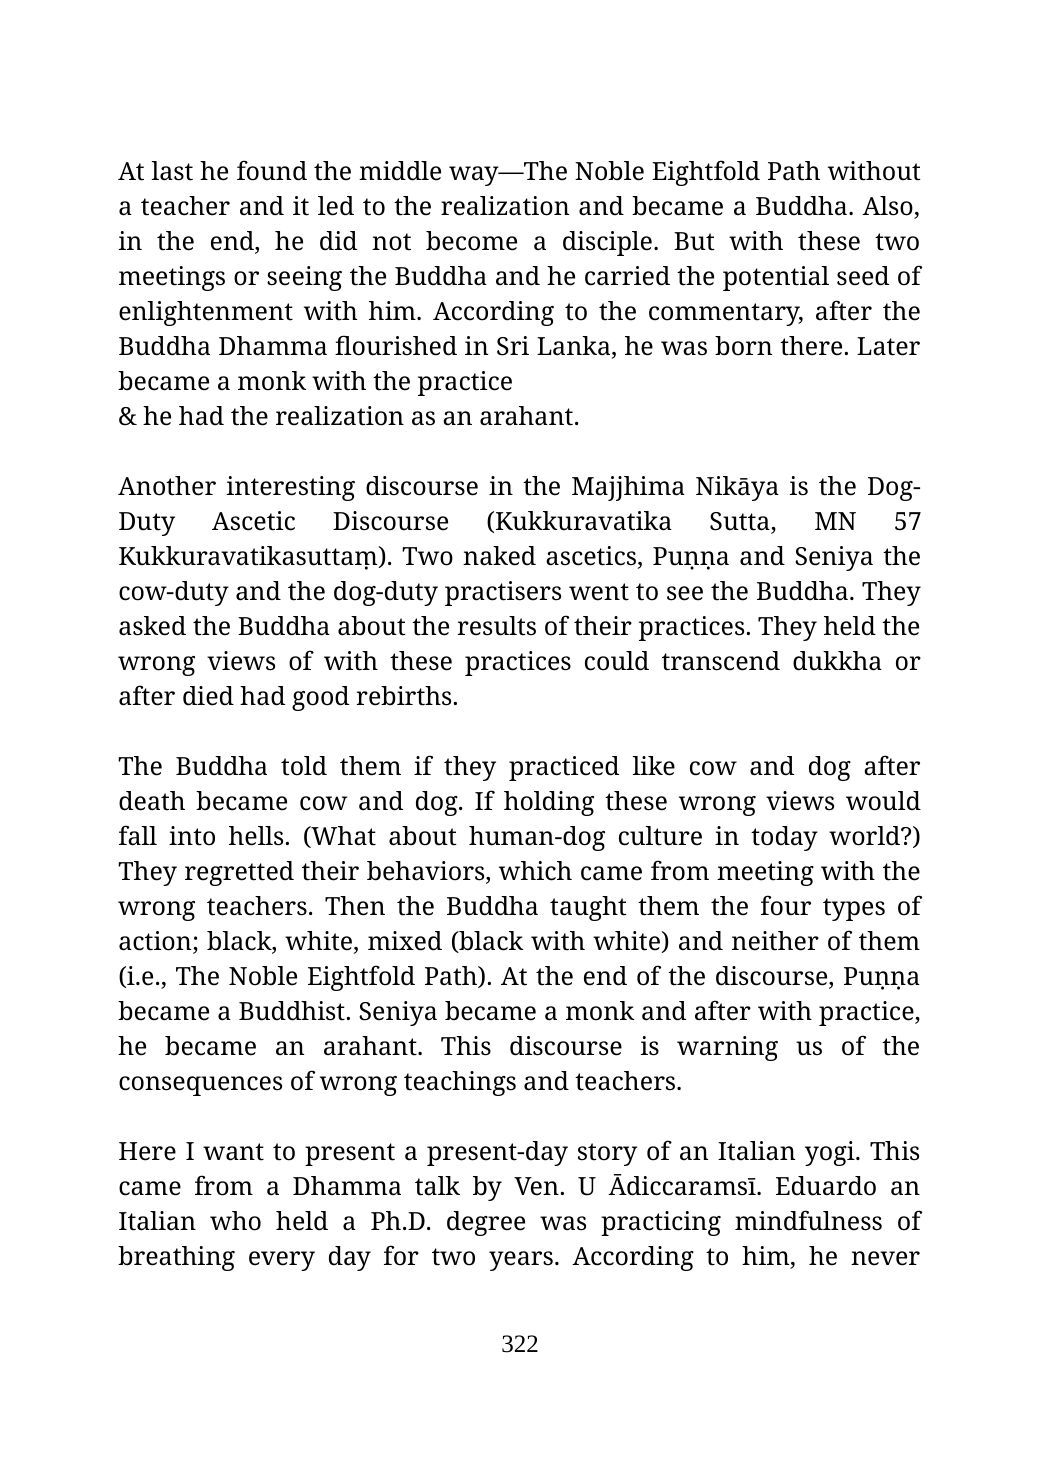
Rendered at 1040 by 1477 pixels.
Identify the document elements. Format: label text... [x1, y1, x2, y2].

text At last he found the middle way—The Noble Eightfold Path without a teacher and it led to the realization and became a Buddha. Also, in the end, he did not become a disciple. But with these two meetings or seeing the Buddha and he carried the potential seed of enlightenment with him. According to the commentary, after the Buddha Dhamma flourished in Sri Lanka, he was born there. Later became a monk with the practice & he had the realization as an arahant. Another interesting discourse in the Majjhima Nikāya is the Dog-Duty Ascetic Discourse (Kukkuravatika Sutta, MN 57 Kukkuravatikasuttaṃ). Two naked ascetics, Puṇṇa and Seniya the cow-duty and the dog-duty practisers went to see the Buddha. They asked the Buddha about the results of their practices. They held the wrong views of with these practices could transcend dukkha or after died had good rebirths. The Buddha told them if they practiced like cow and dog after death became cow and dog. If holding these wrong views would fall into hells. (What about human-dog culture in today world?) They regretted their behaviors, which came from meeting with the wrong teachers. Then the Buddha taught them the four types of action; black, white, mixed (black with white) and neither of them (i.e., The Noble Eightfold Path). At the end of the discourse, Puṇṇa became a Buddhist. Seniya became a monk and after with practice, he became an arahant. This discourse is warning us of the consequences of wrong teachings and teachers. Here I want to present a present-day story of an Italian yogi. This came from a Dhamma talk by Ven. U Ādiccaramsī. Eduardo an Italian who held a Ph.D. degree was practicing mindfulness of breathing every day for two years. According to him, he never [118, 118, 922, 1273]
